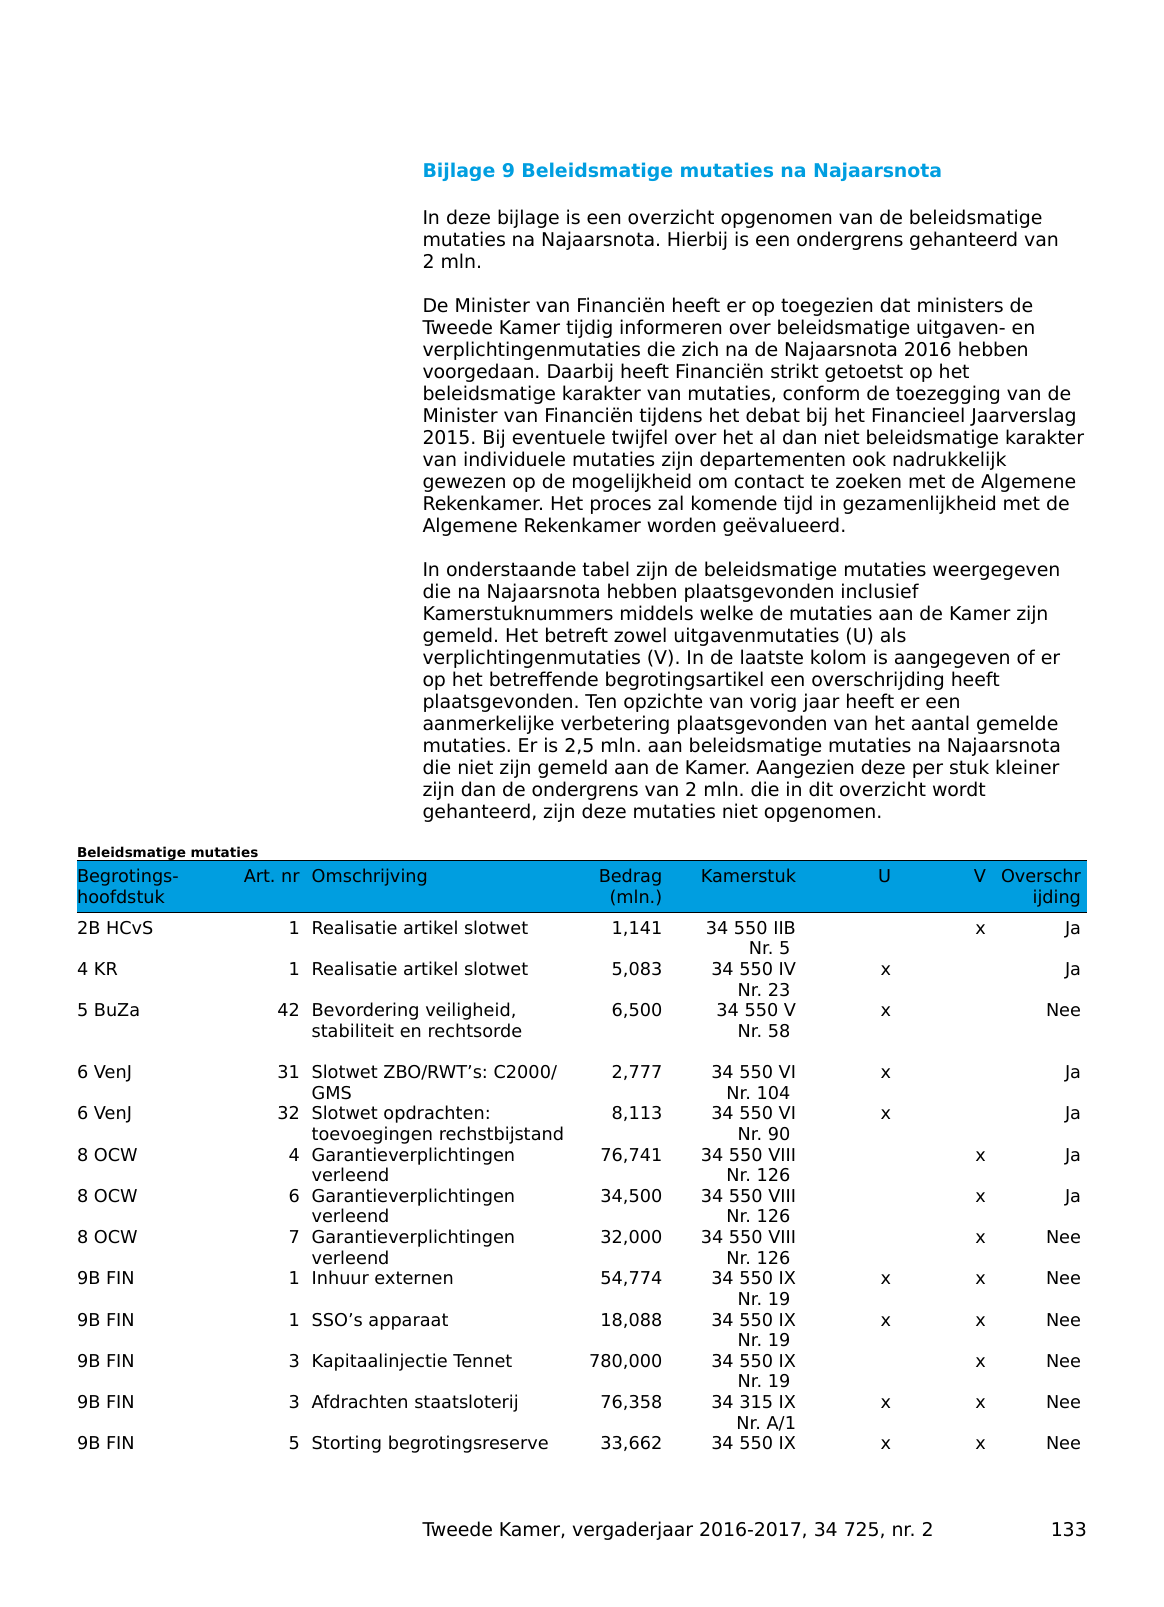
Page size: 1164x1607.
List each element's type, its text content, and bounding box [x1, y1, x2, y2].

table_cell 7 [211, 1227, 305, 1268]
table_cell [992, 1041, 1087, 1062]
table_cell Nee [992, 1351, 1087, 1392]
table_cell 1,141 [573, 913, 668, 959]
table_cell Omschrijving [305, 861, 573, 912]
table_cell 6 VenJ [77, 1103, 211, 1144]
table_cell 34 550 IIB Nr. 5 [668, 913, 802, 959]
table_cell Kapitaalinjectie Tennet [305, 1351, 573, 1392]
table_cell [802, 913, 897, 959]
table_cell Realisatie artikel slotwet [305, 959, 573, 1000]
table_cell 34 550 VIII Nr. 126 [668, 1145, 802, 1186]
table_cell 780,000 [573, 1351, 668, 1392]
table_cell 1 [211, 959, 305, 1000]
table_cell Ja [992, 1186, 1087, 1227]
table_cell x [802, 1062, 897, 1103]
table_cell x [897, 1310, 992, 1351]
table_cell [802, 1145, 897, 1186]
table_cell x [802, 1433, 897, 1454]
table_cell Nee [992, 1268, 1087, 1309]
table_cell Inhuur externen [305, 1268, 573, 1309]
table_cell Nee [992, 1310, 1087, 1351]
table_cell Nee [992, 1392, 1087, 1433]
table_cell SSO’s apparaat [305, 1310, 573, 1351]
table_cell 34 550 IV Nr. 23 [668, 959, 802, 1000]
table_cell 8,113 [573, 1103, 668, 1144]
table_cell Afdrachten staatsloterij [305, 1392, 573, 1433]
table_cell 34 550 IX Nr. 19 [668, 1351, 802, 1392]
text In deze bijlage is een overzicht opgenomen van de beleidsmatige mutaties na Najaarsnota. Hierbij is een ondergrens gehanteerd van 2 mln. [422, 207, 1087, 273]
table_cell 8 OCW [77, 1145, 211, 1186]
table_cell x [897, 1392, 992, 1433]
table_cell Slotwet opdrachten: toevoegingen rechstbijstand [305, 1103, 573, 1144]
table_cell [211, 1041, 305, 1062]
table_cell 34 550 VIII Nr. 126 [668, 1227, 802, 1268]
table_cell x [897, 1268, 992, 1309]
table_cell 6 [211, 1186, 305, 1227]
table_cell [305, 1041, 573, 1062]
table_cell Nee [992, 1000, 1087, 1041]
table_cell 54,774 [573, 1268, 668, 1309]
table_cell 32 [211, 1103, 305, 1144]
table_cell 32,000 [573, 1227, 668, 1268]
table_cell x [802, 1103, 897, 1144]
table_cell [668, 1041, 802, 1062]
table_cell 6,500 [573, 1000, 668, 1041]
table_cell 1 [211, 913, 305, 959]
table_cell Storting begrotingsreserve [305, 1433, 573, 1454]
table_cell [897, 1103, 992, 1144]
table_cell Overschrijding [992, 861, 1087, 912]
table_cell 5 BuZa [77, 1000, 211, 1041]
table_cell 1 [211, 1310, 305, 1351]
table_cell 4 [211, 1145, 305, 1186]
table_cell Nee [992, 1227, 1087, 1268]
table_cell 5,083 [573, 959, 668, 1000]
table_cell 34 315 IX Nr. A/1 [668, 1392, 802, 1433]
table_cell Ja [992, 959, 1087, 1000]
table_cell 42 [211, 1000, 305, 1041]
table_cell 2B HCvS [77, 913, 211, 959]
table_cell Realisatie artikel slotwet [305, 913, 573, 959]
table_cell x [802, 1000, 897, 1041]
table_cell 76,358 [573, 1392, 668, 1433]
table_cell Garantieverplichtingen verleend [305, 1186, 573, 1227]
table_cell x [897, 1145, 992, 1186]
table_cell x [897, 1433, 992, 1454]
table_cell 34 550 VIII Nr. 126 [668, 1186, 802, 1227]
table_cell x [897, 1351, 992, 1392]
table_cell 34 550 VI Nr. 104 [668, 1062, 802, 1103]
table_cell Ja [992, 1145, 1087, 1186]
table_cell 5 [211, 1433, 305, 1454]
table_cell Slotwet ZBO/RWT’s: C2000/ GMS [305, 1062, 573, 1103]
table_cell x [802, 1392, 897, 1433]
table_cell [802, 1351, 897, 1392]
table_cell [897, 1062, 992, 1103]
table_cell Ja [992, 1103, 1087, 1144]
table_cell 3 [211, 1392, 305, 1433]
table_cell 8 OCW [77, 1186, 211, 1227]
table_cell [897, 1000, 992, 1041]
table_cell 31 [211, 1062, 305, 1103]
table_cell 9B FIN [77, 1351, 211, 1392]
table_cell [802, 1227, 897, 1268]
table_cell 34 550 VI Nr. 90 [668, 1103, 802, 1144]
text De Minister van Financiën heeft er op toegezien dat ministers de Tweede Kamer tijdig informeren over beleidsmatige uitgaven- en verplichtingenmutaties die zich na de Najaarsnota 2016 hebben voorgedaan. Daarbij heeft Financiën strikt getoetst op het beleidsmatige karakter van mutaties, conform de toezegging van de Minister van Financiën tijdens het debat bij het Financieel Jaarverslag 2015. Bij eventuele twijfel over het al dan niet beleidsmatige karakter van individuele mutaties zijn departementen ook nadrukkelijk gewezen op de mogelijkheid om contact te zoeken met de Algemene Rekenkamer. Het proces zal komende tijd in gezamenlijkheid met de Algemene Rekenkamer worden geëvalueerd. [422, 295, 1087, 537]
text In onderstaande tabel zijn de beleidsmatige mutaties weergegeven die na Najaarsnota hebben plaatsgevonden inclusief Kamerstuknummers middels welke de mutaties aan de Kamer zijn gemeld. Het betreft zowel uitgavenmutaties (U) als verplichtingenmutaties (V). In de laatste kolom is aangegeven of er op het betreffende begrotingsartikel een overschrijding heeft plaatsgevonden. Ten opzichte van vorig jaar heeft er een aanmerkelijke verbetering plaatsgevonden van het aantal gemelde mutaties. Er is 2,5 mln. aan beleidsmatige mutaties na Najaarsnota die niet zijn gemeld aan de Kamer. Aangezien deze per stuk kleiner zijn dan de ondergrens van 2 mln. die in dit overzicht wordt gehanteerd, zijn deze mutaties niet opgenomen. [422, 559, 1087, 823]
table_cell 9B FIN [77, 1268, 211, 1309]
table_cell 3 [211, 1351, 305, 1392]
table_cell Art. nr [211, 861, 305, 912]
table_cell 9B FIN [77, 1433, 211, 1454]
table_cell x [897, 913, 992, 959]
table_cell Kamerstuk [668, 861, 802, 912]
table_cell Ja [992, 913, 1087, 959]
table_cell 18,088 [573, 1310, 668, 1351]
table_cell 2,777 [573, 1062, 668, 1103]
table_cell x [897, 1186, 992, 1227]
table_cell 34 550 IX Nr. 19 [668, 1310, 802, 1351]
table_cell [897, 1041, 992, 1062]
table_cell x [802, 1310, 897, 1351]
table_cell 1 [211, 1268, 305, 1309]
table_cell 34 550 IX [668, 1433, 802, 1454]
table_cell 34 550 IX Nr. 19 [668, 1268, 802, 1309]
table_cell x [802, 1268, 897, 1309]
table_cell U [802, 861, 897, 912]
table_cell 8 OCW [77, 1227, 211, 1268]
table_cell x [802, 959, 897, 1000]
table_cell Bevordering veiligheid, stabiliteit en rechtsorde [305, 1000, 573, 1041]
table_cell [802, 1041, 897, 1062]
table_cell [77, 1041, 211, 1062]
table_cell 4 KR [77, 959, 211, 1000]
table_cell 76,741 [573, 1145, 668, 1186]
table_cell Garantieverplichtingen verleend [305, 1227, 573, 1268]
table_cell V [897, 861, 992, 912]
table_cell 9B FIN [77, 1392, 211, 1433]
table_cell Ja [992, 1062, 1087, 1103]
table_cell [573, 1041, 668, 1062]
table_cell x [897, 1227, 992, 1268]
table_cell Nee [992, 1433, 1087, 1454]
table_cell 33,662 [573, 1433, 668, 1454]
table_cell Bedrag (mln.) [573, 861, 668, 912]
table_cell Garantieverplichtingen verleend [305, 1145, 573, 1186]
table_cell 6 VenJ [77, 1062, 211, 1103]
table_header Beleidsmatige mutaties [77, 845, 1087, 860]
table_cell [897, 959, 992, 1000]
table_cell Begrotings-hoofdstuk [77, 861, 211, 912]
table_cell [802, 1186, 897, 1227]
subtitle Bijlage 9 Beleidsmatige mutaties na Najaarsnota [422, 160, 1087, 182]
table_cell 9B FIN [77, 1310, 211, 1351]
table_cell 34 550 V Nr. 58 [668, 1000, 802, 1041]
table_cell 34,500 [573, 1186, 668, 1227]
